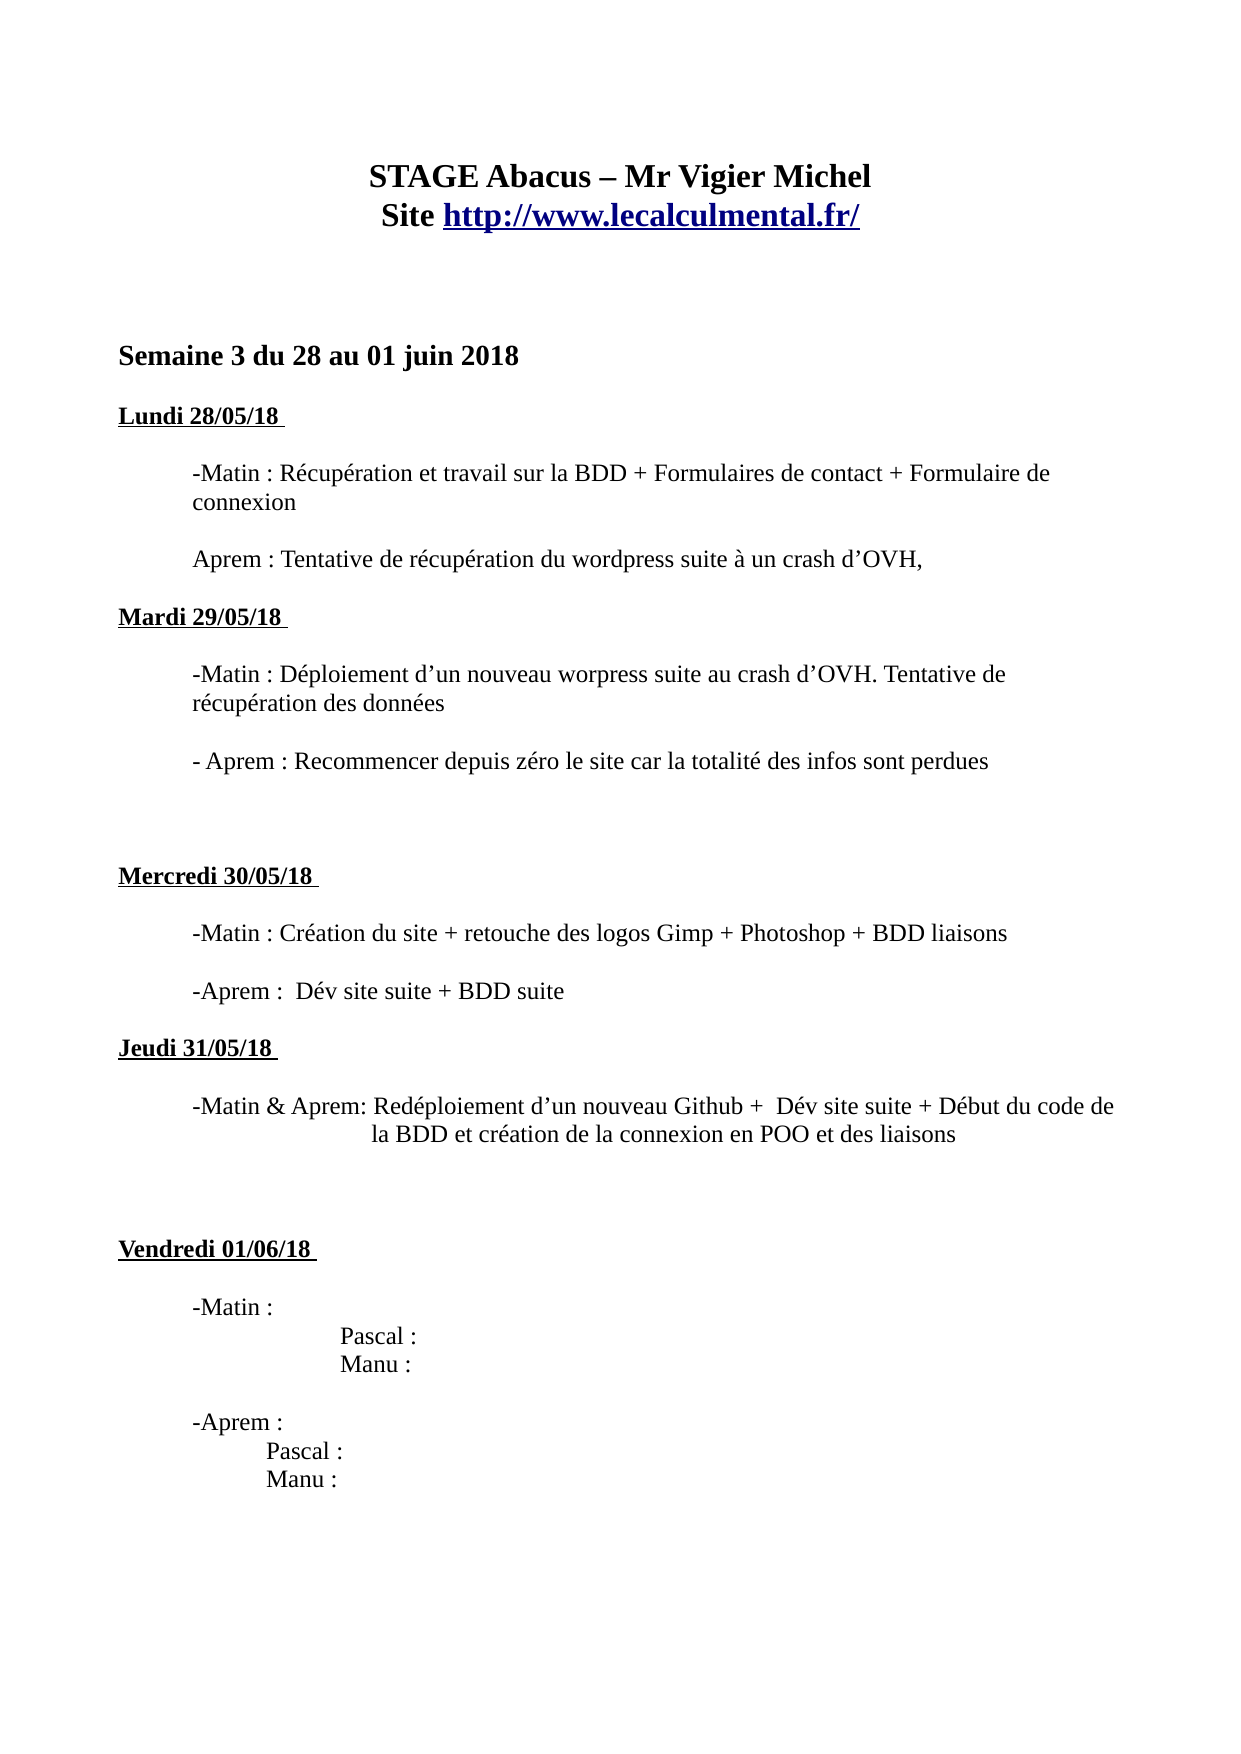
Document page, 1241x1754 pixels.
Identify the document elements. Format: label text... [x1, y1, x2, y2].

text Manu : [118, 1464, 1122, 1493]
text Semaine 3 du 28 au 01 juin 2018 [118, 338, 1122, 372]
text - Aprem : Recommencer depuis zéro le site car la totalité des infos sont perdues [118, 746, 1122, 774]
text Jeudi 31/05/18 [118, 1033, 1122, 1062]
text -Matin : [118, 1292, 1122, 1321]
text -Matin & Aprem: Redéploiement d’un nouveau Github + Dév site suite + Début du code de la BDD et création de la connexion en POO et des liaisons [118, 1091, 1122, 1148]
text Pascal : [118, 1436, 1122, 1464]
text -Aprem : [118, 1407, 1122, 1436]
text -Matin : Déploiement d’un nouveau worpress suite au crash d’OVH. Tentative de récupération des données [118, 659, 1122, 717]
text STAGE Abacus – Mr Vigier Michel [118, 156, 1122, 195]
text Site http://www.lecalculmental.fr/ [118, 195, 1122, 233]
text -Matin : Création du site + retouche des logos Gimp + Photoshop + BDD liaisons [118, 918, 1122, 976]
text Manu : [118, 1349, 1122, 1378]
text -Matin : Récupération et travail sur la BDD + Formulaires de contact + Formulaire de connexion [118, 458, 1122, 516]
text Mercredi 30/05/18 [118, 861, 1122, 889]
text Lundi 28/05/18 [118, 401, 1122, 429]
text Vendredi 01/06/18 [118, 1234, 1122, 1263]
text Pascal : [118, 1321, 1122, 1349]
text Mardi 29/05/18 [118, 602, 1122, 631]
text -Aprem : Dév site suite + BDD suite [118, 976, 1122, 1004]
text Aprem : Tentative de récupération du wordpress suite à un crash d’OVH, [118, 544, 1122, 573]
